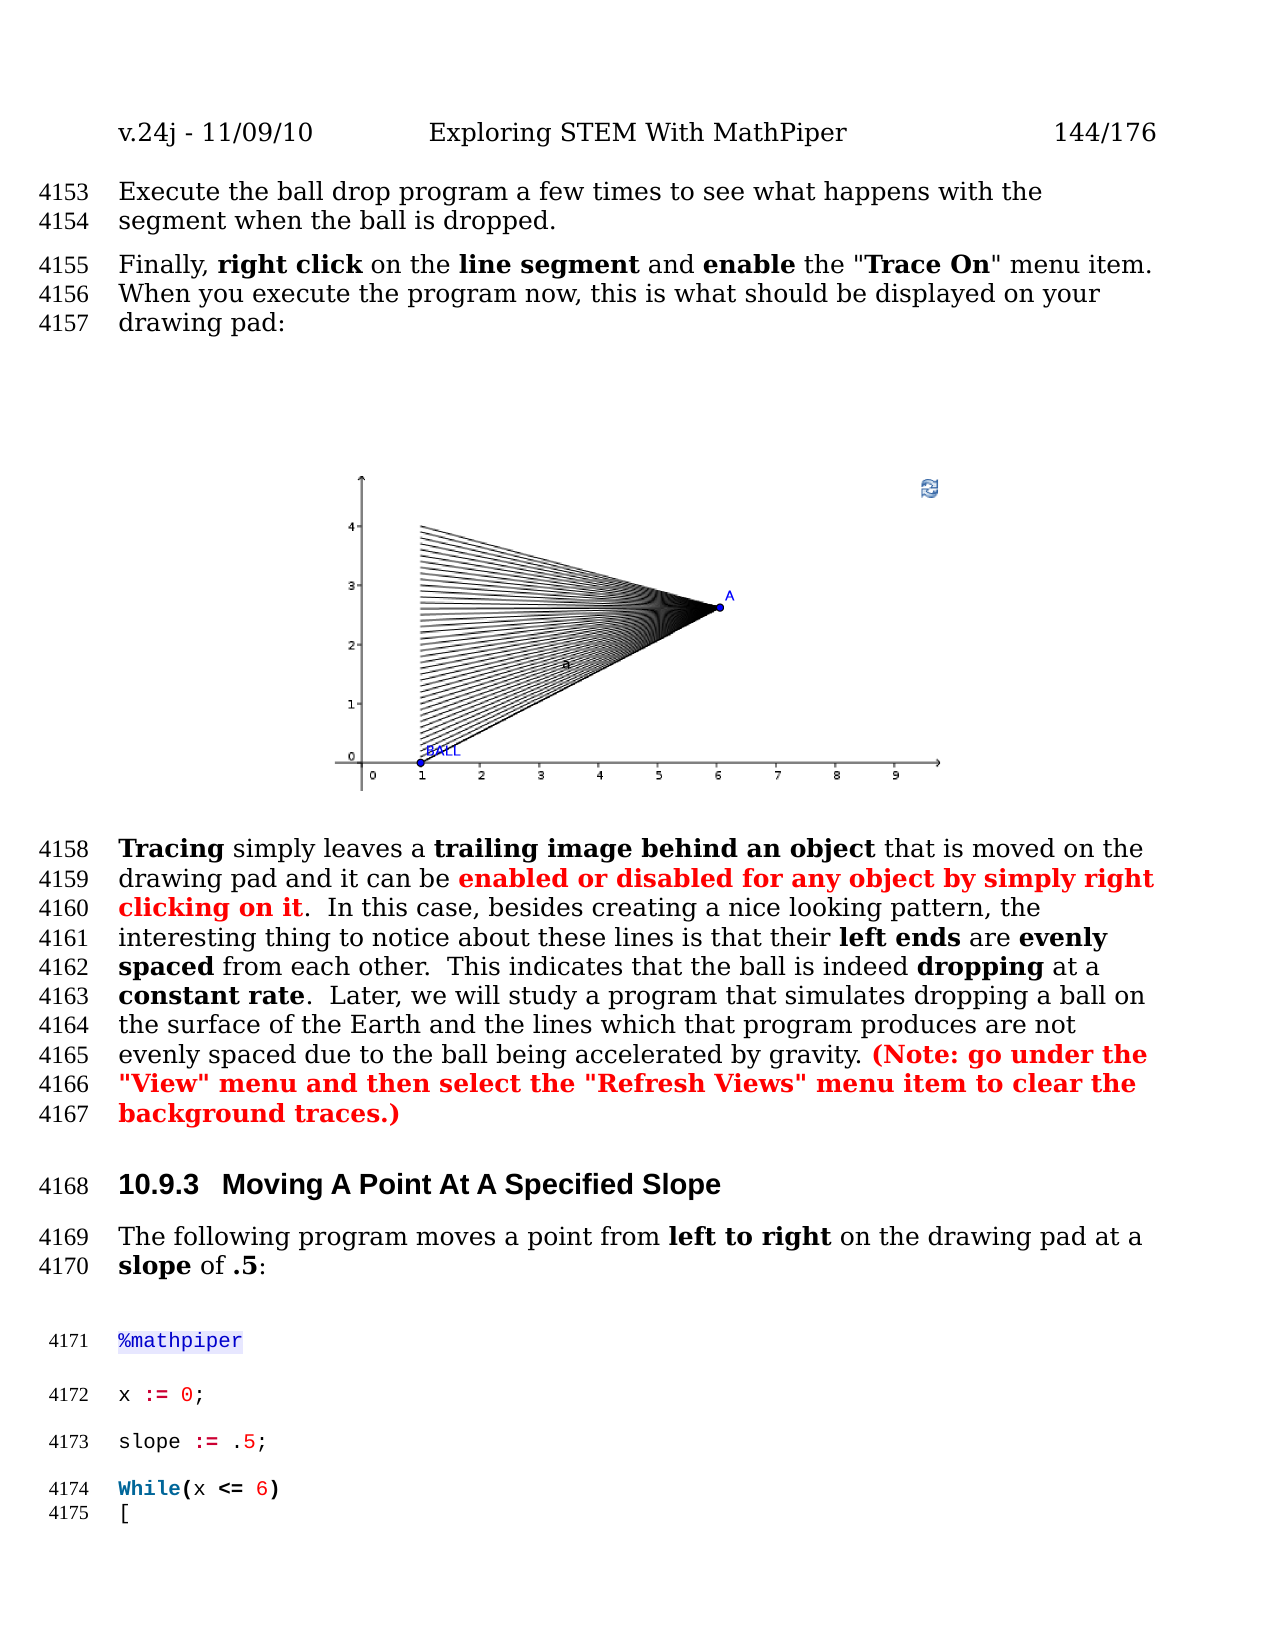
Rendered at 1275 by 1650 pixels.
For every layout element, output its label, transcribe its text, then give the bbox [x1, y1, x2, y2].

text Execute the ball drop program a few times to see what happens with the segment when the ball is dropped. [118, 177, 1157, 235]
subtitle Moving A Point At A Specified Slope [118, 1167, 1157, 1201]
text slope := .5; [118, 1431, 1157, 1454]
text The following program moves a point from left to right on the drawing pad at a slope of .5: [118, 1222, 1157, 1280]
text %mathpiper [118, 1331, 1157, 1354]
text Finally, right click on the line segment and enable the "Trace On" menu item. When you execute the program now, this is what should be displayed on your drawing pad: [118, 250, 1157, 338]
picture [334, 476, 941, 791]
text [ [118, 1502, 1157, 1526]
text While(x <= 6) [118, 1478, 1157, 1502]
text Tracing simply leaves a trailing image behind an object that is moved on the drawing pad and it can be enabled or disabled for any object by simply right clicking on it. In this case, besides creating a nice looking pattern, the interesting thing to notice about these lines is that their left ends are evenly spaced from each other. This indicates that the ball is indeed dropping at a constant rate. Later, we will study a program that simulates dropping a ball on the surface of the Earth and the lines which that program produces are not evenly spaced due to the ball being accelerated by gravity. (Note: go under the "View" menu and then select the "Refresh Views" menu item to clear the background traces.) [118, 834, 1157, 1128]
text x := 0; [118, 1384, 1157, 1407]
